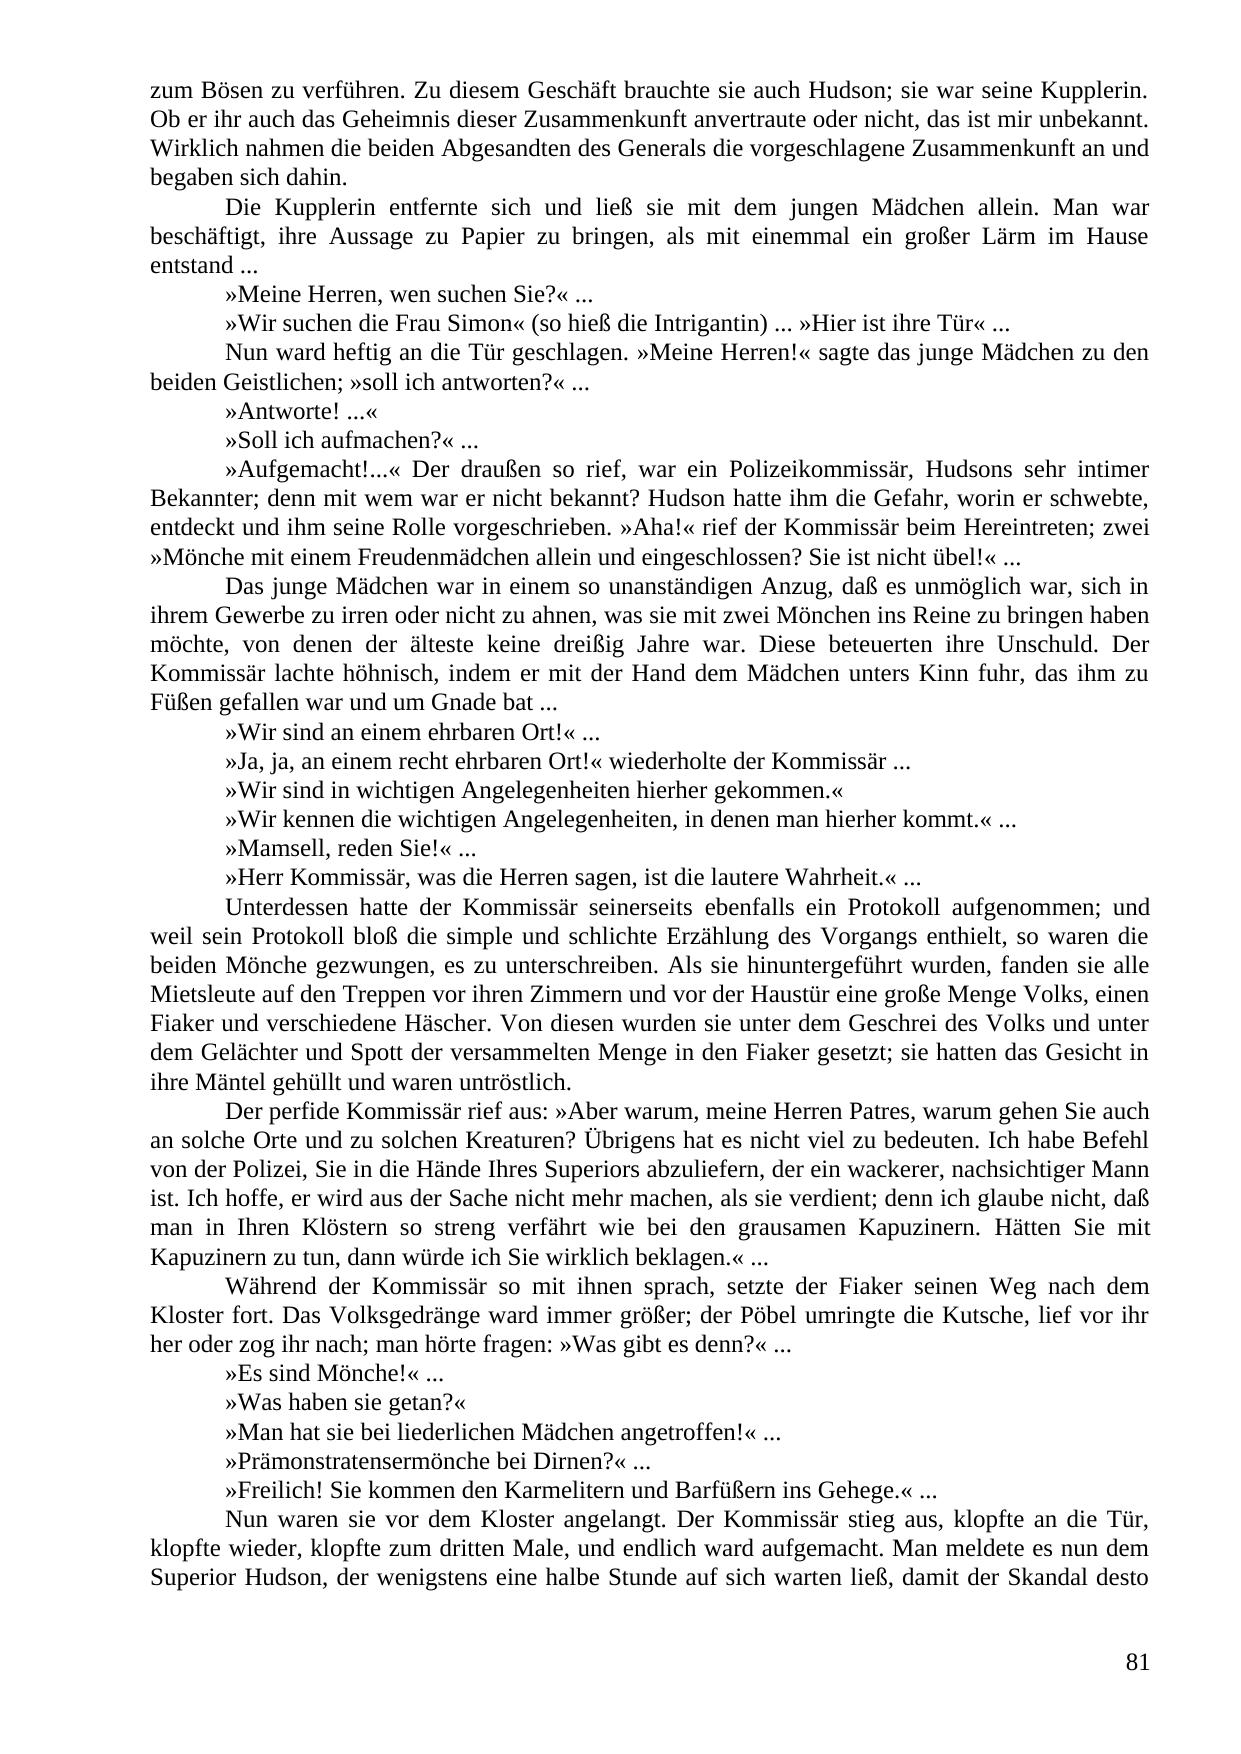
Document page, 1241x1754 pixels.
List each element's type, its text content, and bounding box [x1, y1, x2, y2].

text Das junge Mädchen war in einem so unanständigen Anzug, daß es unmöglich war, sich in ihrem Gewerbe zu irren oder nicht zu ahnen, was sie mit zwei Mönchen ins Reine zu bringen haben möchte, von denen der älteste keine dreißig Jahre war. Diese beteuerten ihre Unschuld. Der Kommissär lachte höhnisch, indem er mit der Hand dem Mädchen unters Kinn fuhr, das ihm zu Füßen gefallen war und um Gnade bat ... [150, 570, 1151, 716]
text Nun waren sie vor dem Kloster angelangt. Der Kommissär stieg aus, klopfte an die Tür, klopfte wieder, klopfte zum dritten Male, und endlich ward aufgemacht. Man meldete es nun dem Superior Hudson, der wenigstens eine halbe Stunde auf sich warten ließ, damit der Skandal desto [150, 1504, 1151, 1591]
text Während der Kommissär so mit ihnen sprach, setzte der Fiaker seinen Weg nach dem Kloster fort. Das Volksgedränge ward immer größer; der Pöbel umringte die Kutsche, lief vor ihr her oder zog ihr nach; man hörte fragen: »Was gibt es denn?« ... [150, 1270, 1151, 1358]
text »Mamsell, reden Sie!« ... [150, 833, 1151, 862]
text »Es sind Mönche!« ... [150, 1358, 1151, 1387]
text »Herr Kommissär, was die Herren sagen, ist die lautere Wahrheit.« ... [150, 862, 1151, 891]
text Der perfide Kommissär rief aus: »Aber warum, meine Herren Patres, warum gehen Sie auch an solche Orte und zu solchen Kreaturen? Übrigens hat es nicht viel zu bedeuten. Ich habe Befehl von der Polizei, Sie in die Hände Ihres Superiors abzuliefern, der ein wackerer, nachsichtiger Mann ist. Ich hoffe, er wird aus der Sache nicht mehr machen, als sie verdient; denn ich glaube nicht, daß man in Ihren Klöstern so streng verfährt wie bei den grausamen Kapuzinern. Hätten Sie mit Kapuzinern zu tun, dann würde ich Sie wirklich beklagen.« ... [150, 1095, 1151, 1270]
text »Freilich! Sie kommen den Karmelitern und Barfüßern ins Gehege.« ... [150, 1474, 1151, 1504]
text »Wir sind in wichtigen Angelegenheiten hierher gekommen.« [150, 774, 1151, 804]
text »Meine Herren, wen suchen Sie?« ... [150, 279, 1151, 308]
text zum Bösen zu verführen. Zu diesem Geschäft brauchte sie auch Hudson; sie war seine Kupplerin. Ob er ihr auch das Geheimnis dieser Zusammenkunft anvertraute oder nicht, das ist mir unbekannt. Wirklich nahmen die beiden Abgesandten des Generals die vorgeschlagene Zusammenkunft an und begaben sich dahin. [150, 75, 1151, 191]
text »Was haben sie getan?« [150, 1387, 1151, 1416]
text »Man hat sie bei liederlichen Mädchen angetroffen!« ... [150, 1416, 1151, 1445]
text »Aufgemacht!...« Der draußen so rief, war ein Polizeikommissär, Hudsons sehr intimer Bekannter; denn mit wem war er nicht bekannt? Hudson hatte ihm die Gefahr, worin er schwebte, entdeckt und ihm seine Rolle vorgeschrieben. »Aha!« rief der Kommissär beim Hereintreten; zwei »Mönche mit einem Freudenmädchen allein und eingeschlossen? Sie ist nicht übel!« ... [150, 454, 1151, 570]
text »Ja, ja, an einem recht ehrbaren Ort!« wiederholte der Kommissär ... [150, 745, 1151, 774]
text »Wir suchen die Frau Simon« (so hieß die Intrigantin) ... »Hier ist ihre Tür« ... [150, 308, 1151, 337]
text »Wir sind an einem ehrbaren Ort!« ... [150, 716, 1151, 745]
text »Wir kennen die wichtigen Angelegenheiten, in denen man hierher kommt.« ... [150, 804, 1151, 833]
text »Prämonstratensermönche bei Dirnen?« ... [150, 1445, 1151, 1474]
text »Soll ich aufmachen?« ... [150, 424, 1151, 454]
text »Antworte! ...« [150, 395, 1151, 424]
text Unterdessen hatte der Kommissär seinerseits ebenfalls ein Protokoll aufgenommen; und weil sein Protokoll bloß die simple und schlichte Erzählung des Vorgangs enthielt, so waren die beiden Mönche gezwungen, es zu unterschreiben. Als sie hinuntergeführt wurden, fanden sie alle Mietsleute auf den Treppen vor ihren Zimmern und vor der Haustür eine große Menge Volks, einen Fiaker und verschiedene Häscher. Von diesen wurden sie unter dem Geschrei des Volks und unter dem Gelächter und Spott der versammelten Menge in den Fiaker gesetzt; sie hatten das Gesicht in ihre Mäntel gehüllt und waren untröstlich. [150, 891, 1151, 1095]
text Die Kupplerin entfernte sich und ließ sie mit dem jungen Mädchen allein. Man war beschäftigt, ihre Aussage zu Papier zu bringen, als mit einemmal ein großer Lärm im Hause entstand ... [150, 191, 1151, 279]
text Nun ward heftig an die Tür geschlagen. »Meine Herren!« sagte das junge Mädchen zu den beiden Geistlichen; »soll ich antworten?« ... [150, 337, 1151, 395]
